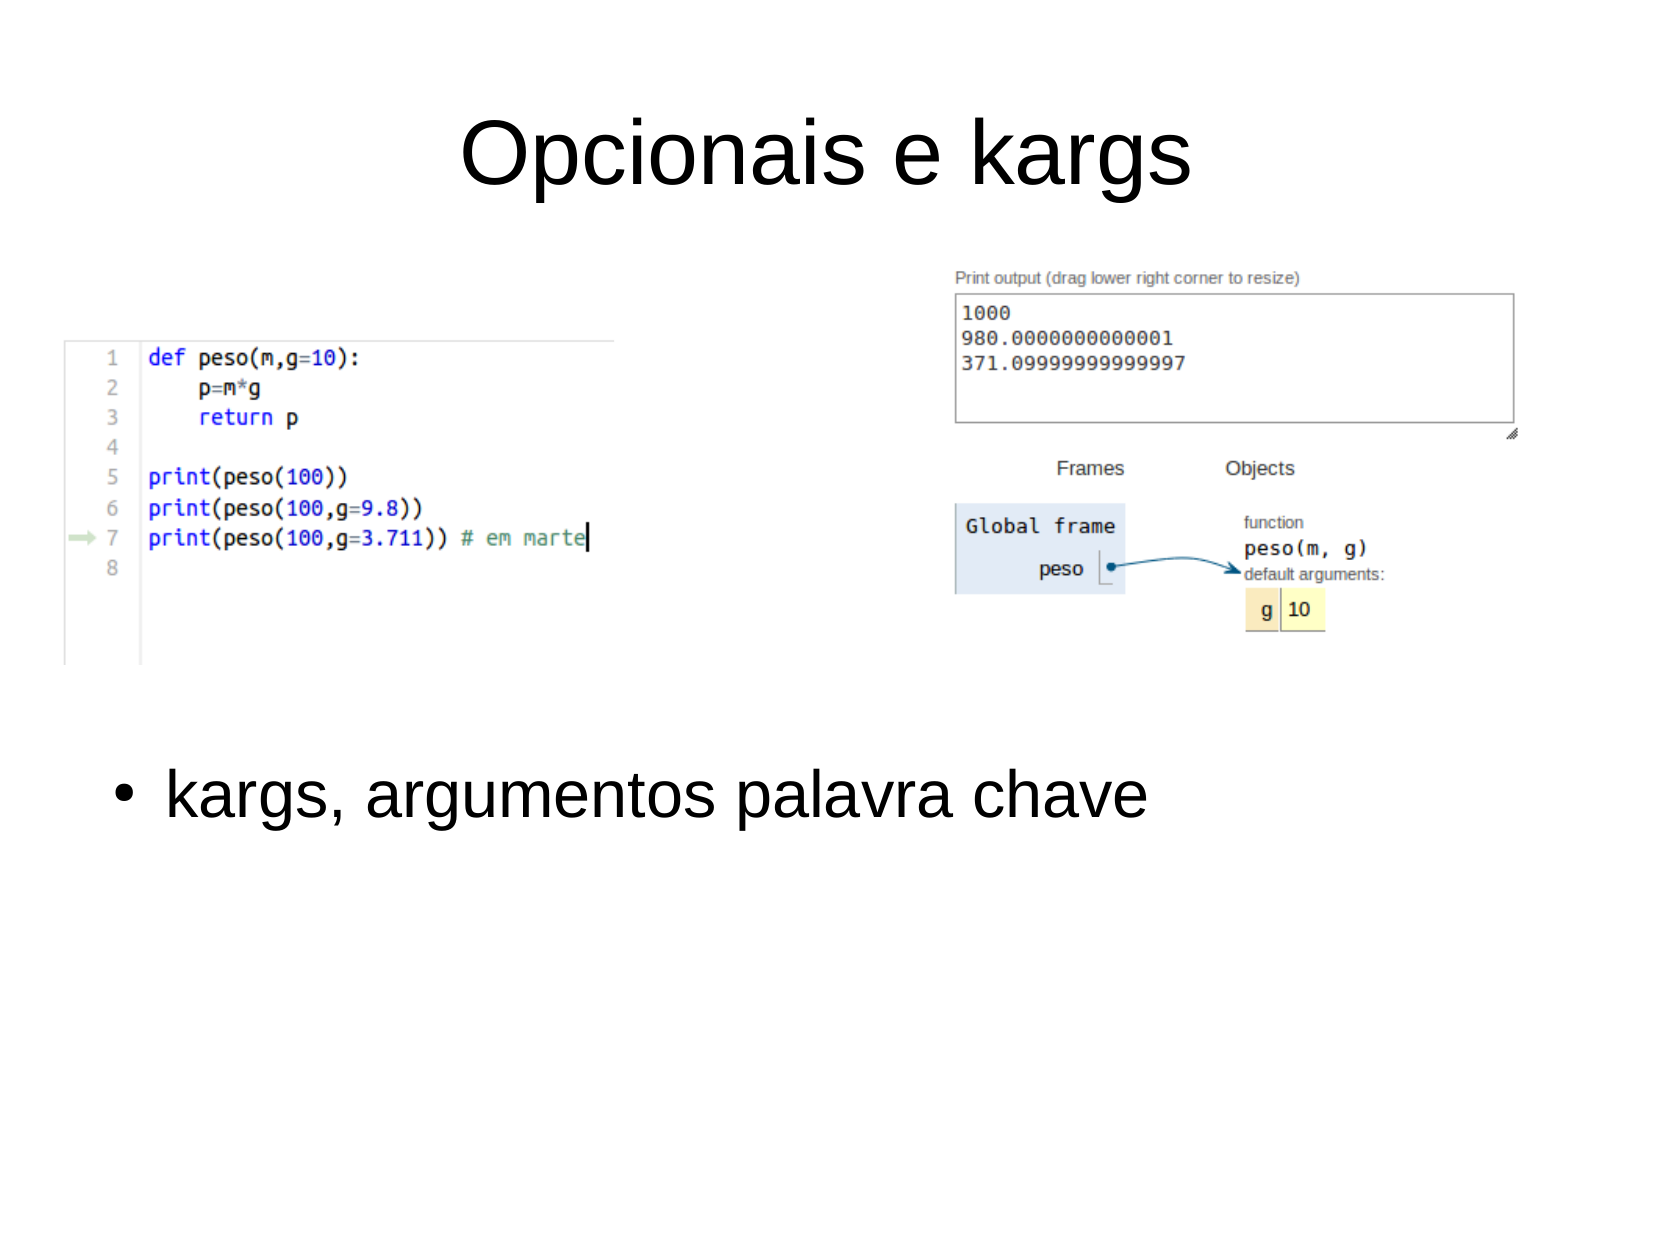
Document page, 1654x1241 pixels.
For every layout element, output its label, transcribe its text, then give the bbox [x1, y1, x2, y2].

title Opcionais e kargs [82, 49, 1571, 257]
picture [933, 236, 1557, 665]
list kargs, argumentos palavra chave [94, 757, 1583, 1241]
picture [47, 330, 615, 665]
